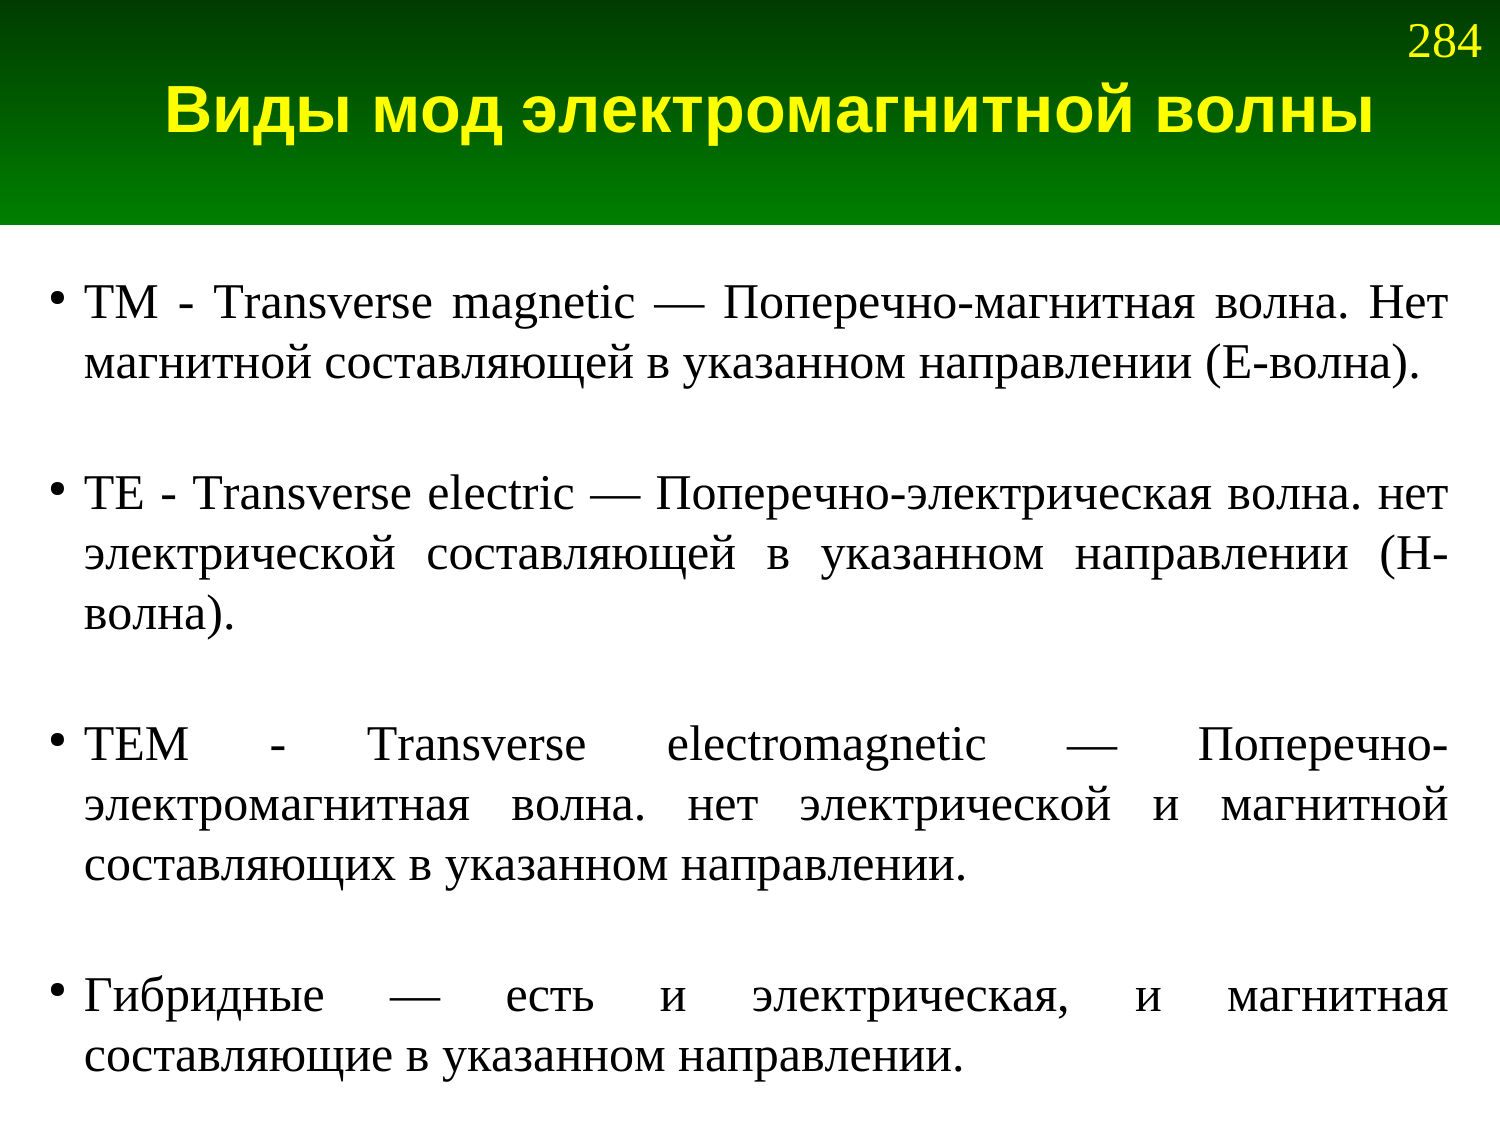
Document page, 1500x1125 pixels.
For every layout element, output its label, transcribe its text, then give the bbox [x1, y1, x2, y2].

title Виды мод электромагнитной волны [100, 7, 1441, 204]
text_box TM - Transverse magnetic — Поперечно-магнитная волна. Нет магнитной составляющей в указанном направлении (E-волна). TE - Transverse electric — Поперечно-электрическая волна. нет электрической составляющей в указанном направлении (H-волна). TEM - Transverse electromagnetic — Поперечно-электромагнитная волна. нет электрической и магнитной составляющих в указанном направлении. Гибридные — есть и электрическая, и магнитная составляющие в указанном направлении. [33, 261, 1465, 1090]
